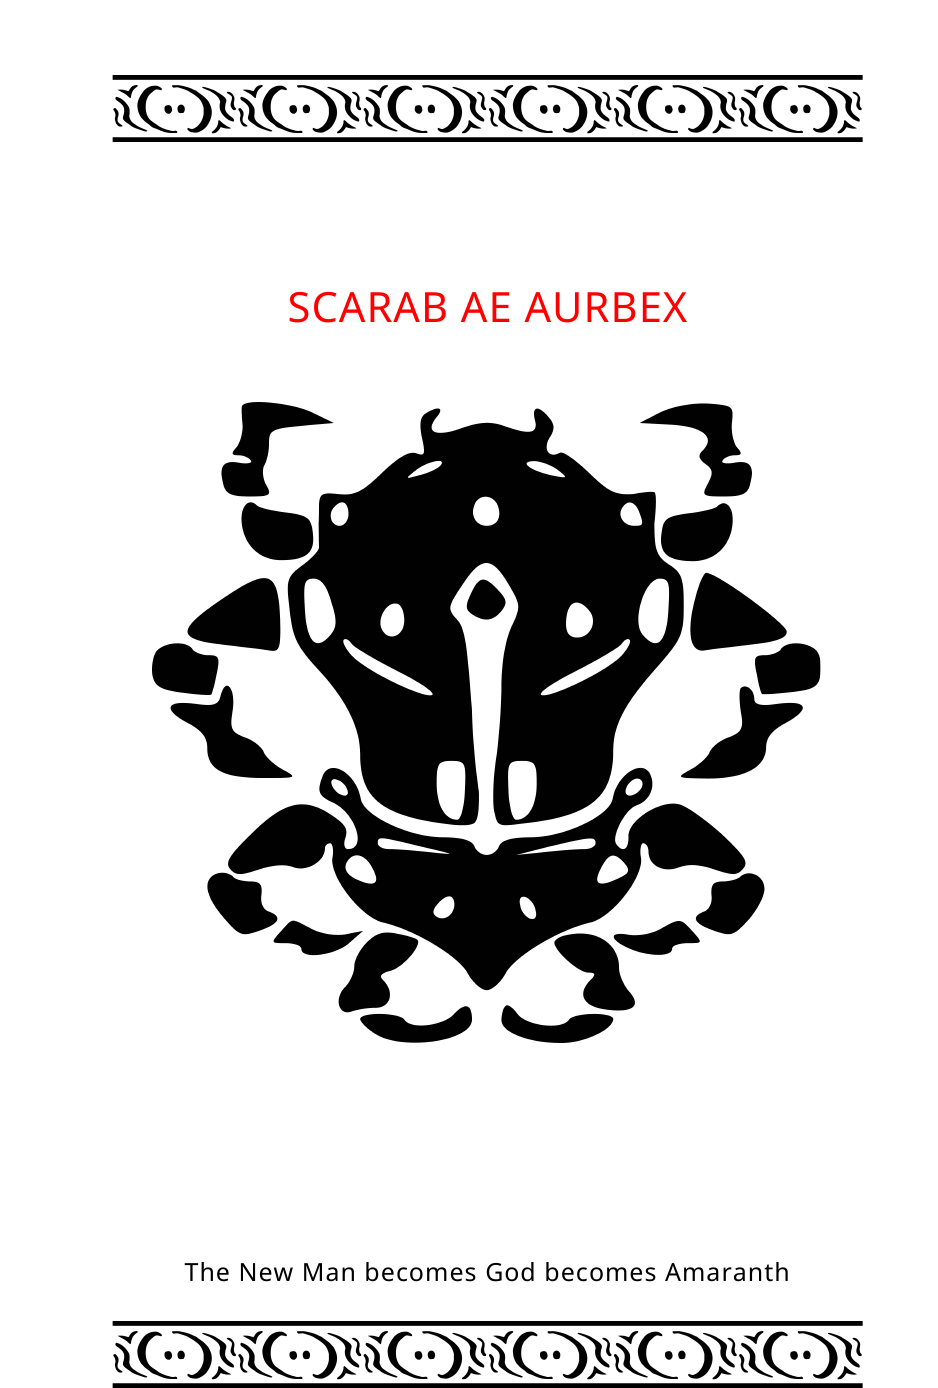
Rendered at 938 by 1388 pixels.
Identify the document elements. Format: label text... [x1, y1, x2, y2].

text SCARAB AE AURBEX [169, 278, 806, 334]
picture [112, 1321, 863, 1388]
picture [112, 75, 863, 142]
picture [152, 402, 821, 1043]
text The New Man becomes God becomes Amaranth [112, 1254, 862, 1288]
